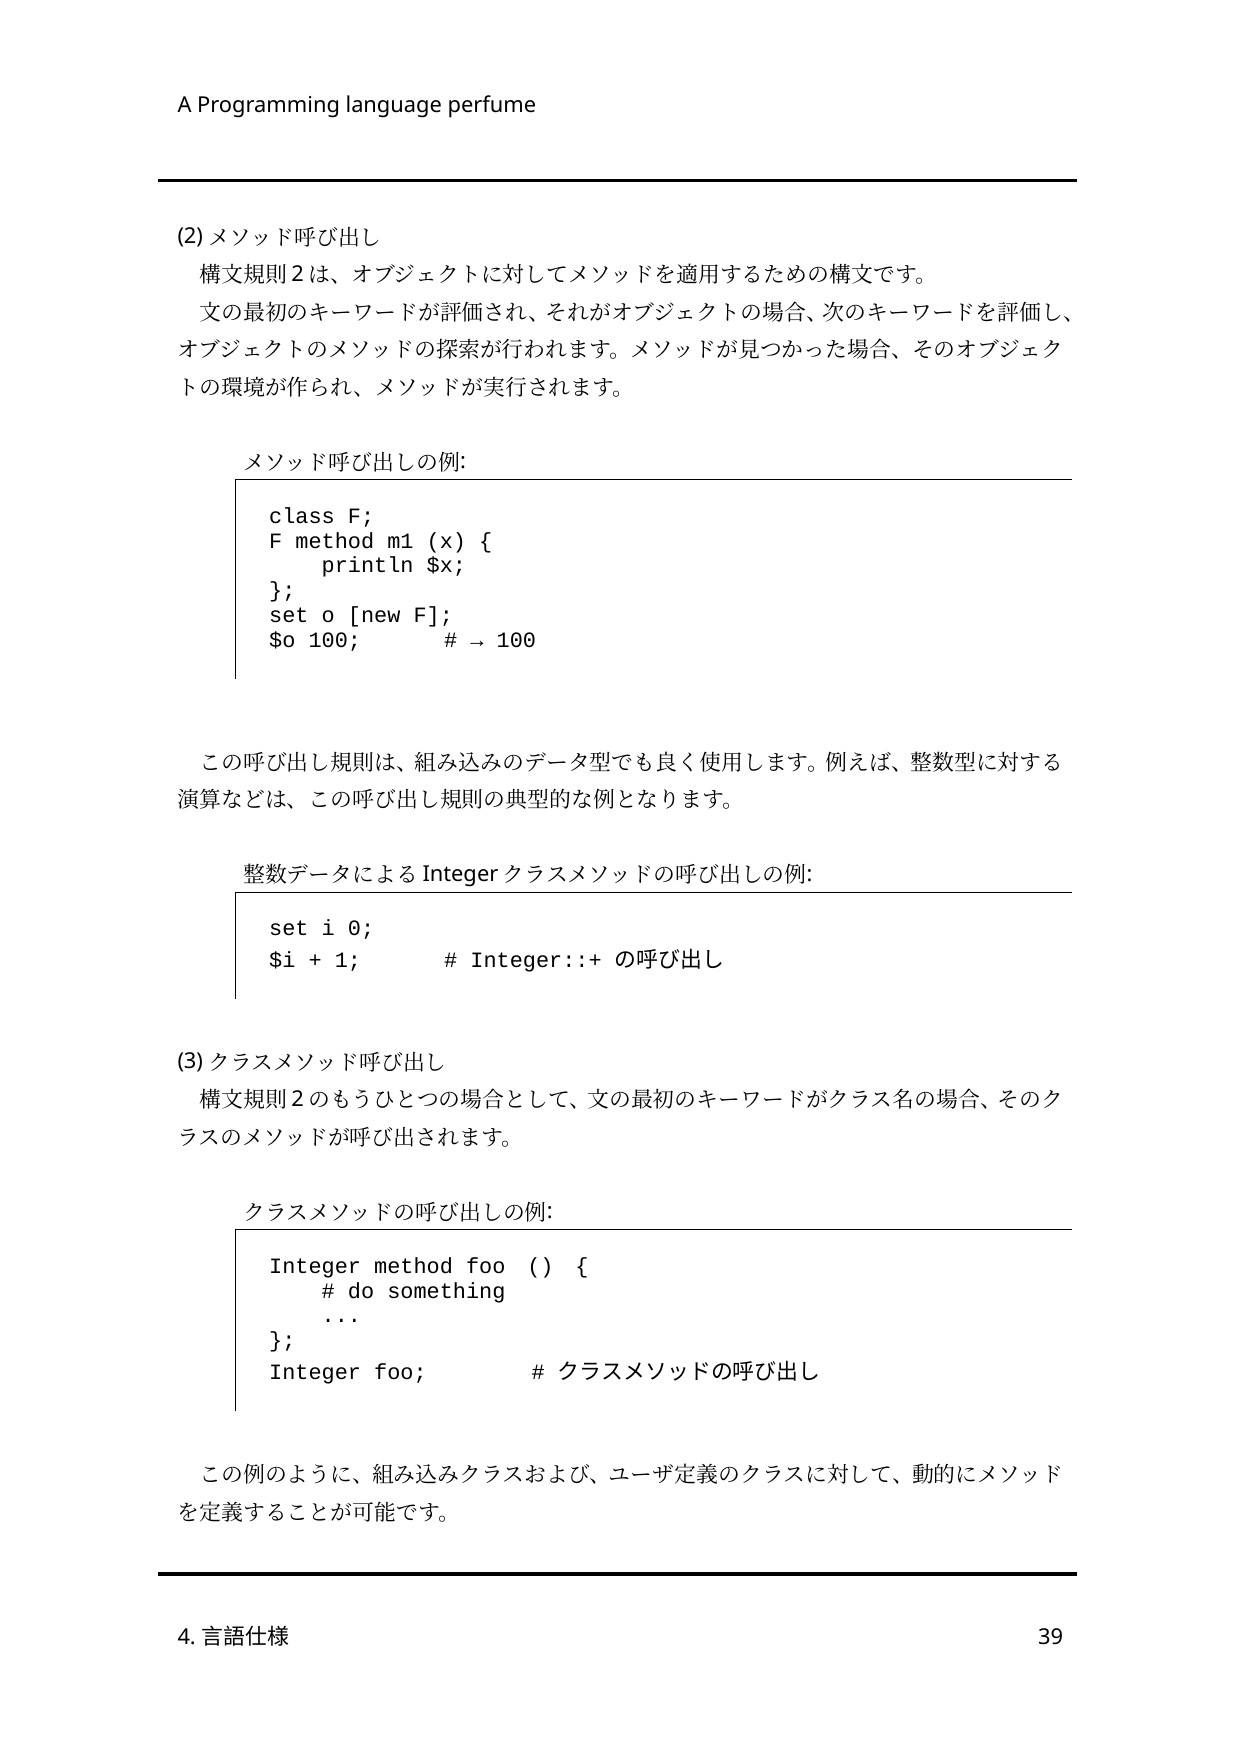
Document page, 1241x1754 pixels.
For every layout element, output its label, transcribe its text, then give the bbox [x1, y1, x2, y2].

table_header class F; F method m1 (x) { println $x; }; set o [new F]; $o 100; # → 100 [236, 480, 1072, 678]
text メソッド呼び出しの例: [243, 442, 1063, 479]
table_header set i 0; $i + 1; # Integer::+ の呼び出し [236, 893, 1072, 999]
text この例のように、組み込みクラスおよび、ユーザ定義のクラスに対して、動的にメソッドを定義することが可能です。 [177, 1454, 1063, 1529]
text クラスメソッドの呼び出しの例: [243, 1192, 1063, 1229]
text (2) メソッド呼び出し [177, 217, 1063, 254]
text この呼び出し規則は、組み込みのデータ型でも良く使用します。例えば、整数型に対する演算などは、この呼び出し規則の典型的な例となります。 [177, 742, 1063, 817]
text 整数データによるIntegerクラスメソッドの呼び出しの例: [243, 854, 1063, 892]
table_header Integer method foo () { # do something ... }; Integer foo; # クラスメソッドの呼び出し [236, 1230, 1072, 1411]
text 文の最初のキーワードが評価され、それがオブジェクトの場合、次のキーワードを評価し、オブジェクトのメソッドの探索が行われます。メソッドが見つかった場合、そのオブジェクトの環境が作られ、メソッドが実行されます。 [177, 292, 1063, 404]
text 構文規則2のもうひとつの場合として、文の最初のキーワードがクラス名の場合、そのクラスのメソッドが呼び出されます。 [177, 1079, 1063, 1154]
text (3) クラスメソッド呼び出し [177, 1042, 1063, 1079]
text 構文規則2は、オブジェクトに対してメソッドを適用するための構文です。 [177, 254, 1063, 292]
